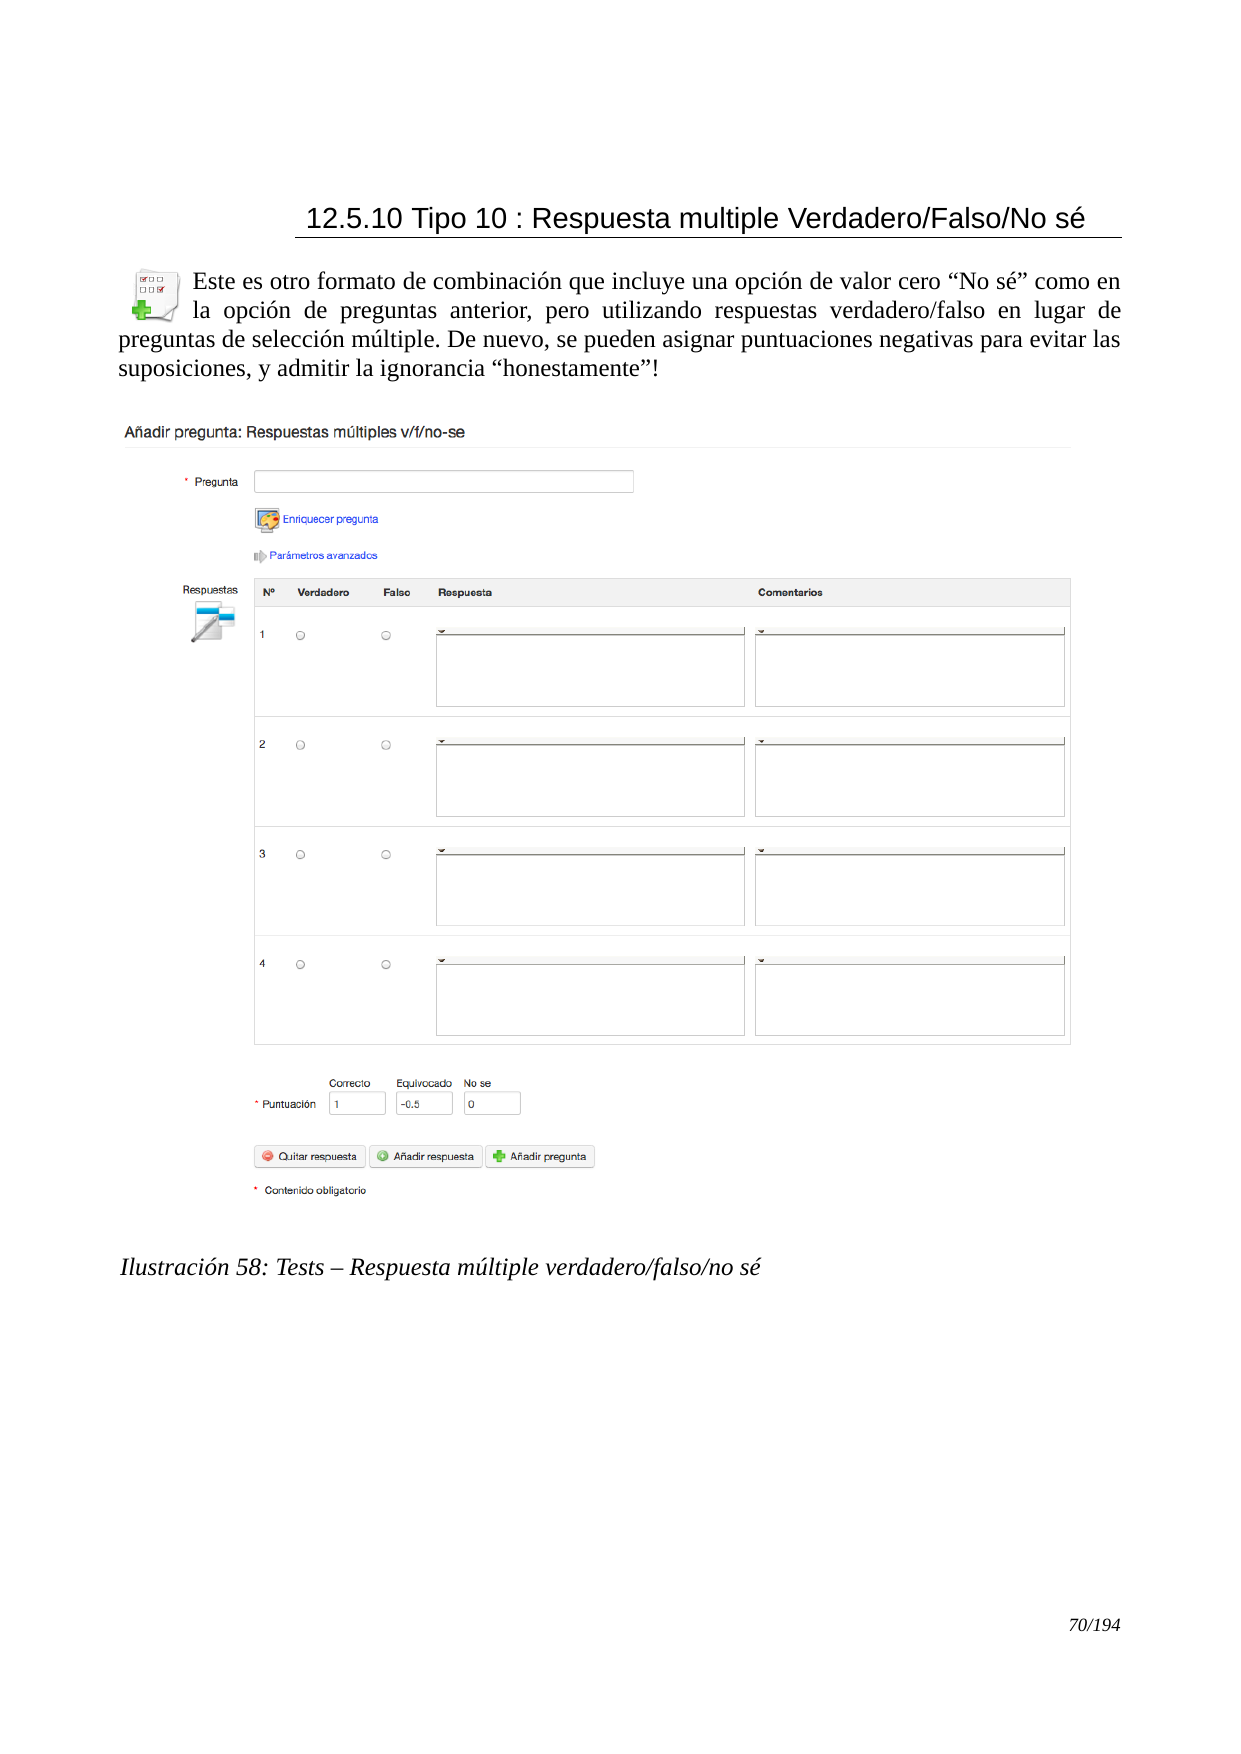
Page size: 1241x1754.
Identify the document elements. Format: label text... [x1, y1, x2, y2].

subtitle Tipo 10 : Respuesta multiple Verdadero/Falso/No sé [295, 201, 1122, 237]
text Ilustración 58: Tests – Respuesta múltiple verdadero/falso/no sé [120, 1252, 1120, 1281]
picture [121, 264, 181, 324]
text Este es otro formato de combinación que incluye una opción de valor cero “No sé” como en la opción de preguntas anterior, pero utilizando respuestas verdadero/falso en lugar de preguntas de selección múltiple. De nuevo, se pueden asignar puntuaciones negativas para evitar las suposiciones, y admitir la ignorancia “honestamente”! [118, 266, 1122, 381]
picture [120, 418, 1081, 1199]
